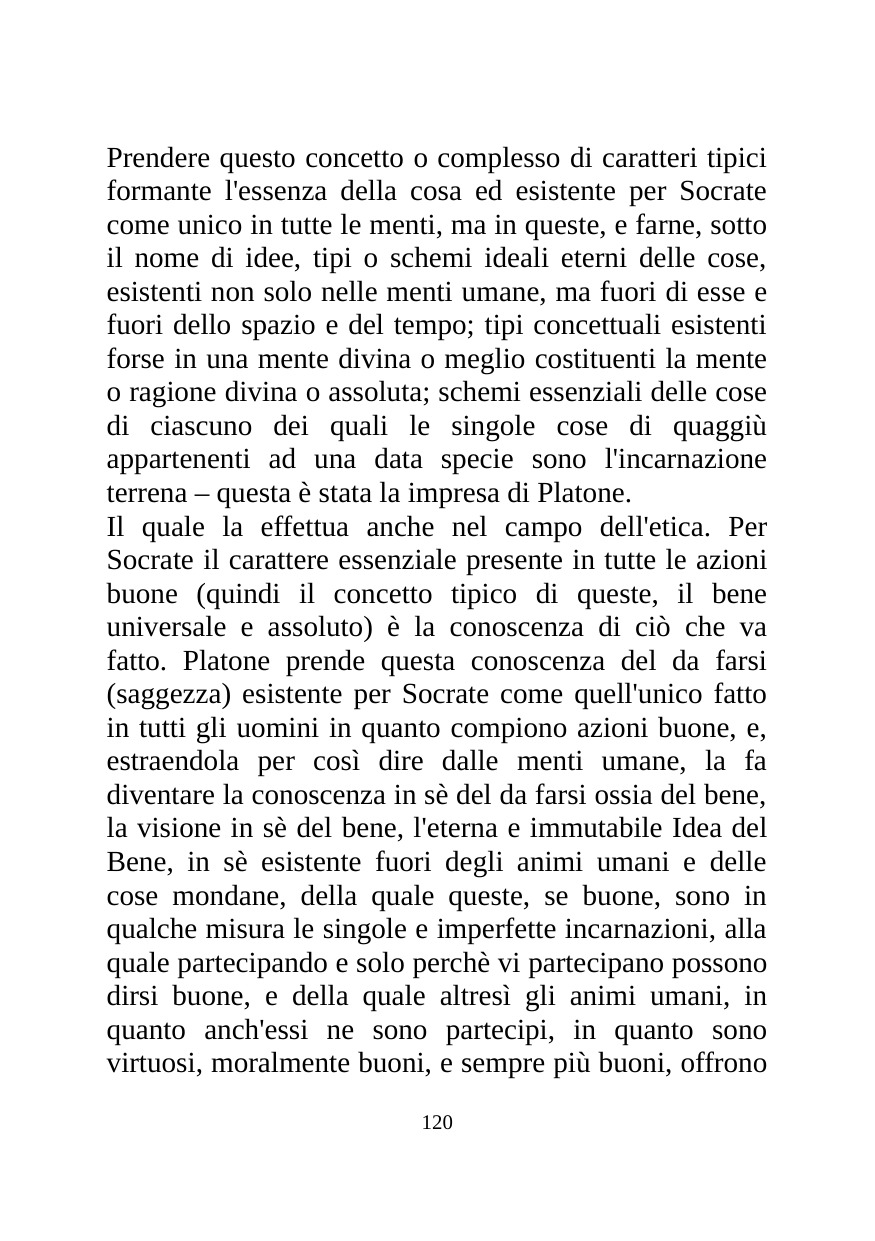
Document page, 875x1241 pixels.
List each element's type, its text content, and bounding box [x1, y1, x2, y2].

text Il quale la effettua anche nel campo dell'etica. Per Socrate il carattere essenziale presente in tutte le azioni buone (quindi il concetto tipico di queste, il bene universale e assoluto) è la conoscenza di ciò che va fatto. Platone prende questa conoscenza del da farsi (saggezza) esistente per Socrate come quell'unico fatto in tutti gli uomini in quanto compiono azioni buone, e, estraendola per così dire dalle menti umane, la fa diventare la conoscenza in sè del da farsi ossia del bene, la visione in sè del bene, l'eterna e immutabile Idea del Bene, in sè esistente fuori degli animi umani e delle cose mondane, della quale queste, se buone, sono in qualche misura le singole e imperfette incarnazioni, alla quale partecipando e solo perchè vi partecipano possono dirsi buone, e della quale altresì gli animi umani, in quanto anch'essi ne sono partecipi, in quanto sono virtuosi, moralmente buoni, e sempre più buoni, offrono [106, 509, 768, 1079]
text Prendere questo concetto o complesso di caratteri tipici formante l'essenza della cosa ed esistente per Socrate come unico in tutte le menti, ma in queste, e farne, sotto il nome di idee, tipi o schemi ideali eterni delle cose, esistenti non solo nelle menti umane, ma fuori di esse e fuori dello spazio e del tempo; tipi concettuali esistenti forse in una mente divina o meglio costituenti la mente o ragione divina o assoluta; schemi essenziali delle cose di ciascuno dei quali le singole cose di quaggiù appartenenti ad una data specie sono l'incarnazione terrena – questa è stata la impresa di Platone. [106, 140, 768, 509]
